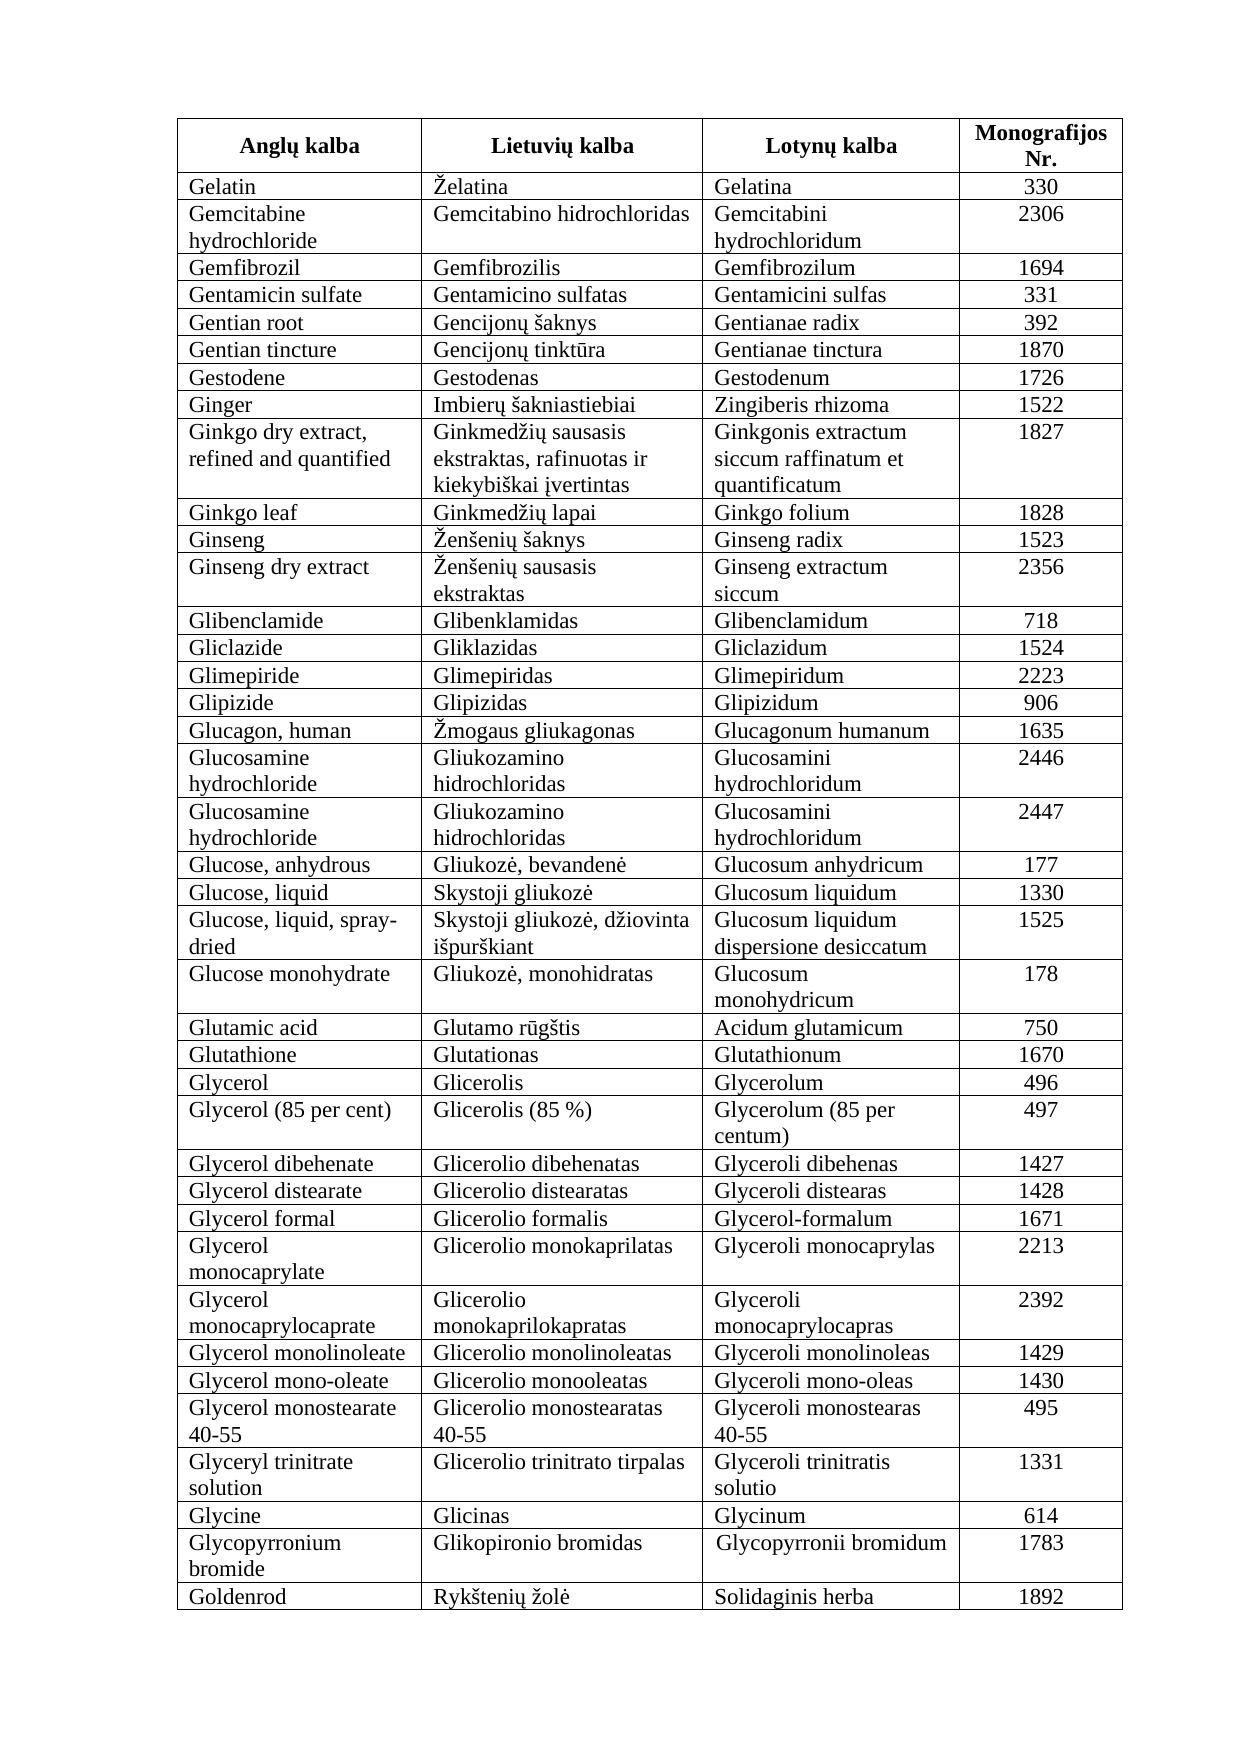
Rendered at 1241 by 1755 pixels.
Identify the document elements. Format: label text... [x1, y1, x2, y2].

table_cell Goldenrod [178, 1583, 421, 1609]
table_cell 1783 [960, 1529, 1122, 1582]
table_cell 2306 [960, 200, 1122, 253]
table_cell Gestodenas [422, 364, 702, 390]
table_cell Gemfibrozil [178, 254, 421, 280]
table_cell Gemcitabino hidrochloridas [422, 200, 702, 253]
table_cell Gentianae radix [703, 309, 959, 335]
table_cell Glucosamine hydrochloride [178, 744, 421, 797]
table_cell 1428 [960, 1177, 1122, 1203]
table_cell Glucose, liquid [178, 879, 421, 905]
table_header Lietuvių kalba [422, 119, 702, 172]
table_cell 177 [960, 852, 1122, 878]
table_cell Glicerolio distearatas [422, 1177, 702, 1203]
table_cell Glutationas [422, 1041, 702, 1068]
table_cell Glycerol mono-oleate [178, 1367, 421, 1393]
table_cell 1670 [960, 1041, 1122, 1068]
table_cell Glimepiridum [703, 662, 959, 688]
table_cell Gliukozamino hidrochloridas [422, 798, 702, 851]
table_cell 1427 [960, 1150, 1122, 1176]
table_cell Glutathionum [703, 1041, 959, 1068]
table_cell 1827 [960, 419, 1122, 497]
table_cell Glycerol monolinoleate [178, 1340, 421, 1366]
table_cell Glycerol monocaprylate [178, 1232, 421, 1285]
table_cell Glycerol-formalum [703, 1205, 959, 1231]
table_cell Glikopironio bromidas [422, 1529, 702, 1582]
table_cell Glicerolio monolinoleatas [422, 1340, 702, 1366]
table_cell Imbierų šakniastiebiai [422, 391, 702, 417]
table_cell Glycerol [178, 1069, 421, 1095]
table_cell Gemcitabine hydrochloride [178, 200, 421, 253]
table_cell Ginkmedžių sausasis ekstraktas, rafinuotas ir kiekybiškai įvertintas [422, 419, 702, 497]
table_cell 718 [960, 607, 1122, 633]
table_cell Ginseng radix [703, 526, 959, 552]
table_cell Ginkmedžių lapai [422, 499, 702, 525]
table_cell Ginseng extractum siccum [703, 553, 959, 606]
table_cell 1429 [960, 1340, 1122, 1366]
table_cell 1635 [960, 717, 1122, 743]
table_cell 906 [960, 689, 1122, 716]
table_cell Glibenclamide [178, 607, 421, 633]
table_cell Glycerolum (85 per centum) [703, 1096, 959, 1149]
table_cell Ženšenių sausasis ekstraktas [422, 553, 702, 606]
table_cell Glucosamine hydrochloride [178, 798, 421, 851]
table_cell Žmogaus gliukagonas [422, 717, 702, 743]
table_cell Glutamic acid [178, 1014, 421, 1040]
table_cell Zingiberis rhizoma [703, 391, 959, 417]
table_cell Skystoji gliukozė, džiovinta išpurškiant [422, 906, 702, 959]
table_cell Ginseng dry extract [178, 553, 421, 606]
table_cell 1694 [960, 254, 1122, 280]
table_cell 2392 [960, 1286, 1122, 1338]
table_cell Glyceryl trinitrate solution [178, 1448, 421, 1501]
table_cell Glicerolio monokaprilokapratas [422, 1286, 702, 1338]
table_cell Glyceroli dibehenas [703, 1150, 959, 1176]
table_cell Glyceroli mono-oleas [703, 1367, 959, 1393]
table_cell 2223 [960, 662, 1122, 688]
table_cell Glipizidum [703, 689, 959, 716]
table_cell Glicerolio monokaprilatas [422, 1232, 702, 1285]
table_cell Glimepiridas [422, 662, 702, 688]
table_cell 497 [960, 1096, 1122, 1149]
table_cell Gestodene [178, 364, 421, 390]
table_cell Gentian root [178, 309, 421, 335]
table_cell Glicerolio formalis [422, 1205, 702, 1231]
table_header Anglų kalba [178, 119, 421, 172]
table_cell Skystoji gliukozė [422, 879, 702, 905]
table_cell Glycerol dibehenate [178, 1150, 421, 1176]
table_cell Gelatina [703, 173, 959, 199]
table_cell 1524 [960, 635, 1122, 661]
table_cell 750 [960, 1014, 1122, 1040]
table_cell Ginkgo folium [703, 499, 959, 525]
table_cell Gelatin [178, 173, 421, 199]
table_cell Gliklazidas [422, 635, 702, 661]
table_cell Gliukozamino hidrochloridas [422, 744, 702, 797]
table_cell 2213 [960, 1232, 1122, 1285]
table_cell Gentamicini sulfas [703, 281, 959, 308]
table_cell Ginkgonis extractum siccum raffinatum et quantificatum [703, 419, 959, 497]
table_cell 2447 [960, 798, 1122, 851]
table_cell 2356 [960, 553, 1122, 606]
table_cell Glucosum anhydricum [703, 852, 959, 878]
table_cell Glycerol monostearate 40-55 [178, 1394, 421, 1447]
table_cell Glyceroli distearas [703, 1177, 959, 1203]
table_cell 1525 [960, 906, 1122, 959]
table_cell Gemcitabini hydrochloridum [703, 200, 959, 253]
table_cell Gemfibrozilum [703, 254, 959, 280]
table_cell Gentamicino sulfatas [422, 281, 702, 308]
table_cell 1892 [960, 1583, 1122, 1609]
table_cell Glucosamini hydrochloridum [703, 798, 959, 851]
table_cell Glyceroli monocaprylocapras [703, 1286, 959, 1338]
table_cell 496 [960, 1069, 1122, 1095]
table_cell 392 [960, 309, 1122, 335]
table_cell Glyceroli monolinoleas [703, 1340, 959, 1366]
table_cell Ginkgo dry extract, refined and quantified [178, 419, 421, 497]
table_cell 1523 [960, 526, 1122, 552]
table_cell Gliclazidum [703, 635, 959, 661]
table_cell Gencijonų tinktūra [422, 336, 702, 363]
table_cell Glucosamini hydrochloridum [703, 744, 959, 797]
table_cell 1522 [960, 391, 1122, 417]
table_cell Glycerol distearate [178, 1177, 421, 1203]
table_cell Glyceroli monocaprylas [703, 1232, 959, 1285]
table_cell Glucagonum humanum [703, 717, 959, 743]
table_cell Gliclazide [178, 635, 421, 661]
table_cell Gemfibrozilis [422, 254, 702, 280]
table_cell 330 [960, 173, 1122, 199]
table_cell Glicerolio dibehenatas [422, 1150, 702, 1176]
table_cell Glycerolum [703, 1069, 959, 1095]
table_cell 1330 [960, 879, 1122, 905]
table_cell Glyceroli trinitratis solutio [703, 1448, 959, 1501]
table_cell Ginger [178, 391, 421, 417]
table_cell Glutamo rūgštis [422, 1014, 702, 1040]
table_cell Želatina [422, 173, 702, 199]
table_cell Glibenklamidas [422, 607, 702, 633]
table_cell 178 [960, 960, 1122, 1013]
table_cell Rykštenių žolė [422, 1583, 702, 1609]
table_cell 1870 [960, 336, 1122, 363]
table_cell Glicerolis (85 %) [422, 1096, 702, 1149]
table_cell Glycerol monocaprylocaprate [178, 1286, 421, 1338]
table_cell Ženšenių šaknys [422, 526, 702, 552]
table_cell Gentianae tinctura [703, 336, 959, 363]
table_cell Glucose, anhydrous [178, 852, 421, 878]
table_cell Gentamicin sulfate [178, 281, 421, 308]
table_cell Ginkgo leaf [178, 499, 421, 525]
table_cell Glycine [178, 1502, 421, 1528]
table_cell 2446 [960, 744, 1122, 797]
table_cell Ginseng [178, 526, 421, 552]
table_cell Glutathione [178, 1041, 421, 1068]
table_cell 495 [960, 1394, 1122, 1447]
table_cell Glicerolio trinitrato tirpalas [422, 1448, 702, 1501]
table_cell Glucosum liquidum dispersione desiccatum [703, 906, 959, 959]
table_cell Acidum glutamicum [703, 1014, 959, 1040]
table_cell 1828 [960, 499, 1122, 525]
table_cell 1726 [960, 364, 1122, 390]
table_cell 1430 [960, 1367, 1122, 1393]
table_cell Glicinas [422, 1502, 702, 1528]
table_cell Gestodenum [703, 364, 959, 390]
table_cell Glicerolis [422, 1069, 702, 1095]
table_cell Glucosum monohydricum [703, 960, 959, 1013]
table_header Lotynų kalba [703, 119, 959, 172]
table_cell 1331 [960, 1448, 1122, 1501]
table_cell Glucose monohydrate [178, 960, 421, 1013]
table_cell Gliukozė, monohidratas [422, 960, 702, 1013]
table_cell Gencijonų šaknys [422, 309, 702, 335]
table_cell Glucose, liquid, spray-dried [178, 906, 421, 959]
table_cell Glicerolio monostearatas 40-55 [422, 1394, 702, 1447]
table_cell Glycinum [703, 1502, 959, 1528]
table_cell Glucosum liquidum [703, 879, 959, 905]
table_cell Glicerolio monooleatas [422, 1367, 702, 1393]
table_cell 614 [960, 1502, 1122, 1528]
table_cell Solidaginis herba [703, 1583, 959, 1609]
table_cell Glibenclamidum [703, 607, 959, 633]
table_cell 1671 [960, 1205, 1122, 1231]
table_cell Glycerol (85 per cent) [178, 1096, 421, 1149]
table_cell Glimepiride [178, 662, 421, 688]
table_cell Glucagon, human [178, 717, 421, 743]
table_cell Gliukozė, bevandenė [422, 852, 702, 878]
table_cell Glycopyrronium bromide [178, 1529, 421, 1582]
table_cell 331 [960, 281, 1122, 308]
table_cell Glycopyrronii bromidum [703, 1529, 959, 1582]
table_cell Glipizidas [422, 689, 702, 716]
table_cell Glipizide [178, 689, 421, 716]
table_header Monografijos Nr. [960, 119, 1122, 172]
table_cell Glyceroli monostearas 40-55 [703, 1394, 959, 1447]
table_cell Glycerol formal [178, 1205, 421, 1231]
table_cell Gentian tincture [178, 336, 421, 363]
